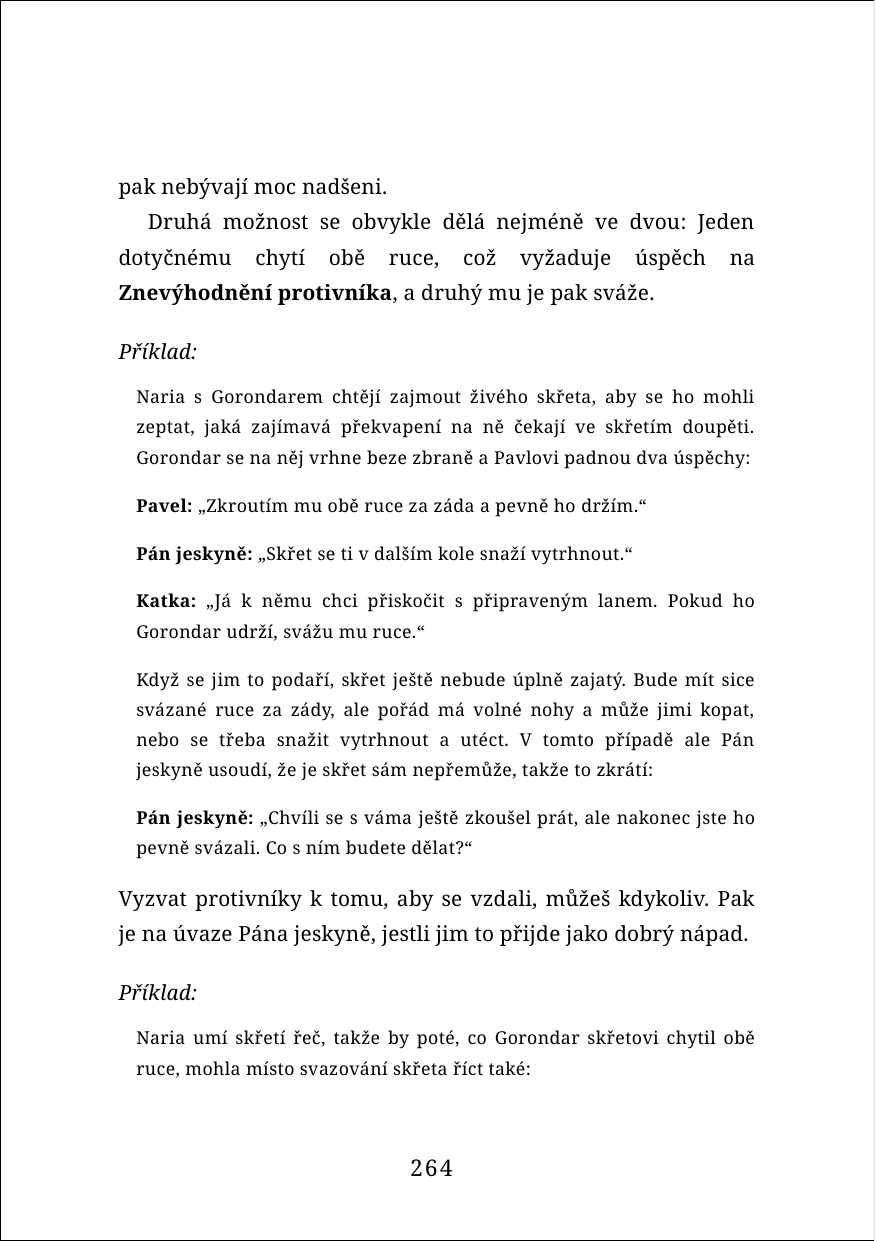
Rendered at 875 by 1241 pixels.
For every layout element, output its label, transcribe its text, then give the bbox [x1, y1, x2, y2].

text Pán jeskyně: „Skřet se ti v dalším kole snaží vytrhnout.“ [136, 541, 756, 565]
text Příklad: [118, 978, 756, 1007]
text pak nebývají moc nadšeni. Druhá možnost se obvykle dělá nejméně ve dvou: Jeden dotyčnému chytí obě ruce, což vyžaduje úspěch na Znevýhodnění protivníka, a druhý mu je pak sváže. [118, 172, 756, 307]
text Katka: „Já k němu chci přiskočit s připraveným lanem. Pokud ho Gorondar udrží, svážu mu ruce.“ [136, 589, 756, 643]
text Když se jim to podaří, skřet ještě nebude úplně zajatý. Bude mít sice svázané ruce za zády, ale pořád má volné nohy a může jimi kopat, nebo se třeba snažit vytrhnout a utéct. V tomto případě ale Pán jeskyně usoudí, že je skřet sám nepřemůže, takže to zkrátí: [136, 667, 756, 782]
text Naria s Gorondarem chtějí zajmout živého skřeta, aby se ho mohli zeptat, jaká zajímavá překvapení na ně čekají ve skřetím doupěti. Gorondar se na něj vrhne beze zbraně a Pavlovi padnou dva úspěchy: [136, 385, 756, 469]
text Příklad: [118, 337, 756, 366]
text Pán jeskyně: „Chvíli se s váma ještě zkoušel prát, ale nakonec jste ho pevně svázali. Co s ním budete dělat?“ [136, 806, 756, 860]
text Pavel: „Zkroutím mu obě ruce za záda a pevně ho držím.“ [136, 493, 756, 517]
text Vyzvat protivníky k tomu, aby se vzdali, můžeš kdykoliv. Pak je na úvaze Pána jeskyně, jestli jim to přijde jako dobrý nápad. [118, 884, 756, 948]
text Naria umí skřetí řeč, takže by poté, co Gorondar skřetovi chytil obě ruce, mohla místo svazování skřeta říct také: [136, 1026, 756, 1080]
